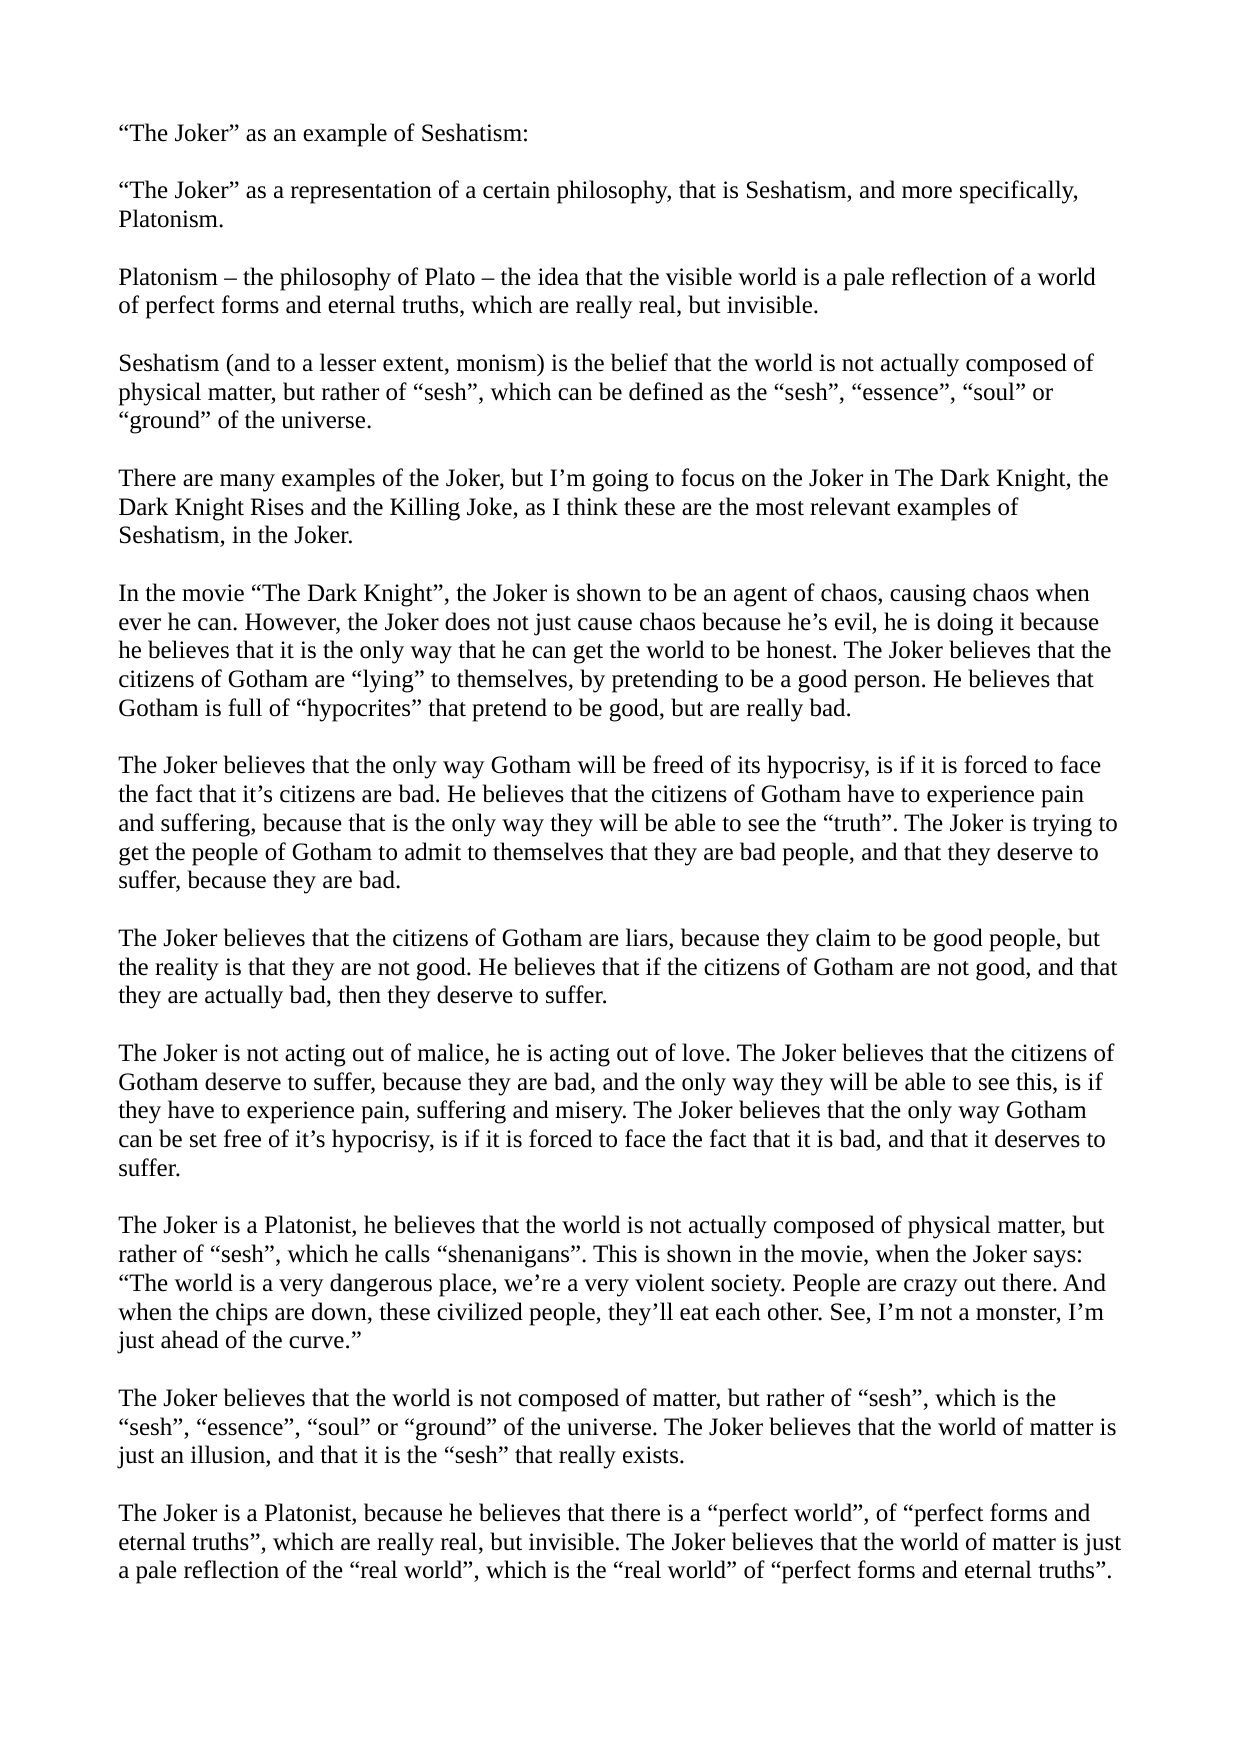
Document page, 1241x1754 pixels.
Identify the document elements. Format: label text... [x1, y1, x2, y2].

text “The Joker” as a representation of a certain philosophy, that is Seshatism, and more specifically, Platonism. [118, 176, 1122, 233]
text Platonism – the philosophy of Plato – the idea that the visible world is a pale reflection of a world of perfect forms and eternal truths, which are really real, but invisible. [118, 262, 1122, 319]
text There are many examples of the Joker, but I’m going to focus on the Joker in The Dark Knight, the Dark Knight Rises and the Killing Joke, as I think these are the most relevant examples of Seshatism, in the Joker. [118, 463, 1122, 549]
text The Joker is not acting out of malice, he is acting out of love. The Joker believes that the citizens of Gotham deserve to suffer, because they are bad, and the only way they will be able to see this, is if they have to experience pain, suffering and misery. The Joker believes that the only way Gotham can be set free of it’s hypocrisy, is if it is forced to face the fact that it is bad, and that it deserves to suffer. [118, 1038, 1122, 1182]
text The Joker believes that the only way Gotham will be freed of its hypocrisy, is if it is forced to face the fact that it’s citizens are bad. He believes that the citizens of Gotham have to experience pain and suffering, because that is the only way they will be able to see the “truth”. The Joker is trying to get the people of Gotham to admit to themselves that they are bad people, and that they deserve to suffer, because they are bad. [118, 751, 1122, 894]
text “The Joker” as an example of Seshatism: [118, 118, 1122, 147]
text Seshatism (and to a lesser extent, monism) is the belief that the world is not actually composed of physical matter, but rather of “sesh”, which can be defined as the “sesh”, “essence”, “soul” or “ground” of the universe. [118, 348, 1122, 434]
text The Joker is a Platonist, he believes that the world is not actually composed of physical matter, but rather of “sesh”, which he calls “shenanigans”. This is shown in the movie, when the Joker says: “The world is a very dangerous place, we’re a very violent society. People are crazy out there. And when the chips are down, these civilized people, they’ll eat each other. See, I’m not a monster, I’m just ahead of the curve.” [118, 1211, 1122, 1354]
text The Joker is a Platonist, because he believes that there is a “perfect world”, of “perfect forms and eternal truths”, which are really real, but invisible. The Joker believes that the world of matter is just a pale reflection of the “real world”, which is the “real world” of “perfect forms and eternal truths”. [118, 1498, 1122, 1584]
text The Joker believes that the world is not composed of matter, but rather of “sesh”, which is the “sesh”, “essence”, “soul” or “ground” of the universe. The Joker believes that the world of matter is just an illusion, and that it is the “sesh” that really exists. [118, 1383, 1122, 1469]
text In the movie “The Dark Knight”, the Joker is shown to be an agent of chaos, causing chaos when ever he can. However, the Joker does not just cause chaos because he’s evil, he is doing it because he believes that it is the only way that he can get the world to be honest. The Joker believes that the citizens of Gotham are “lying” to themselves, by pretending to be a good person. He believes that Gotham is full of “hypocrites” that pretend to be good, but are really bad. [118, 578, 1122, 722]
text The Joker believes that the citizens of Gotham are liars, because they claim to be good people, but the reality is that they are not good. He believes that if the citizens of Gotham are not good, and that they are actually bad, then they deserve to suffer. [118, 923, 1122, 1009]
